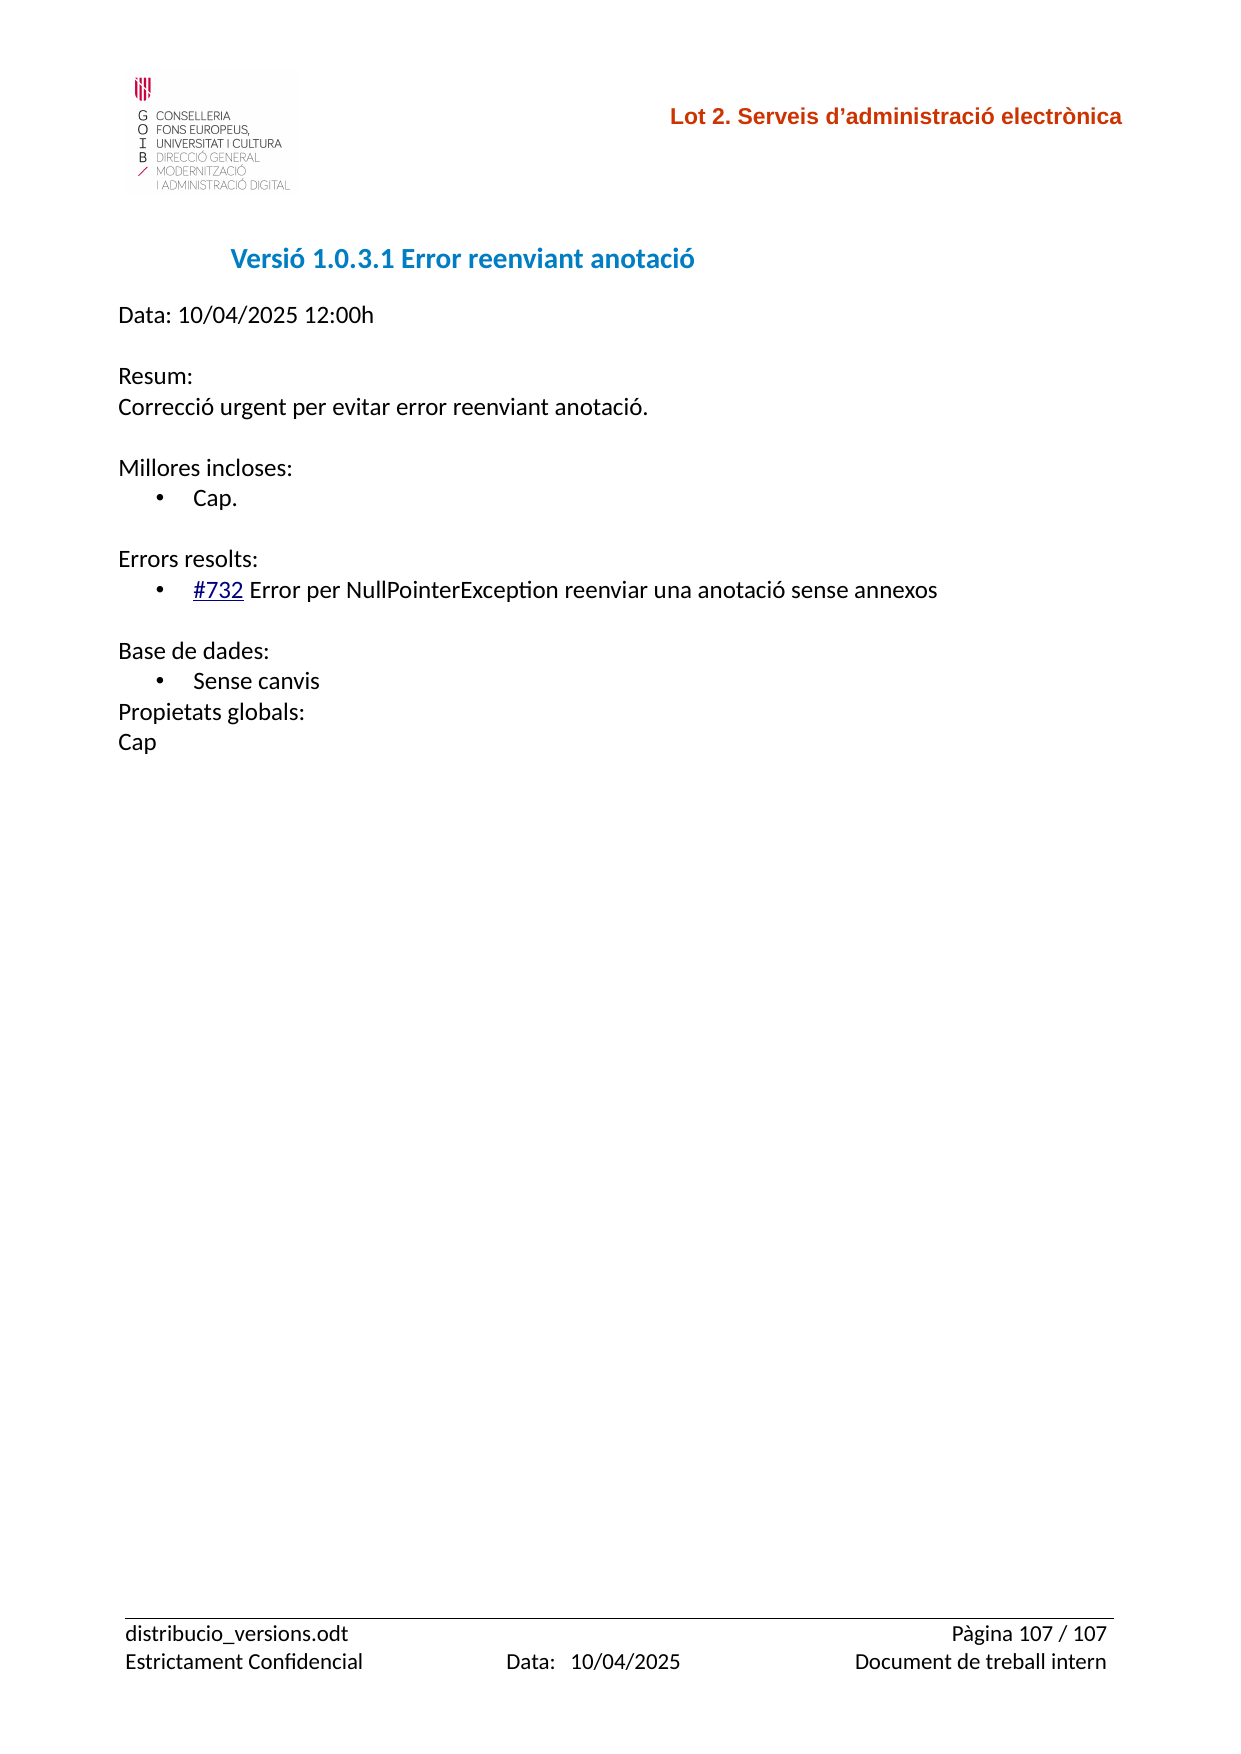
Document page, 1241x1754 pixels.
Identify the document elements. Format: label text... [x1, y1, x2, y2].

text Millores incloses: [118, 452, 1122, 482]
list Cap. [156, 482, 1122, 513]
subtitle Versió 1.0.3.1 Error reenviant anotació [153, 240, 1122, 275]
text Resum: [118, 360, 1122, 391]
text Cap [118, 726, 1122, 757]
text Data: 10/04/2025 12:00h [118, 299, 1122, 329]
text Propietats globals: [118, 696, 1122, 726]
picture [126, 70, 299, 197]
text Base de dades: [118, 635, 1122, 665]
text Errors resolts: [118, 543, 1122, 574]
text Correcció urgent per evitar error reenviant anotació. [118, 391, 1122, 421]
list Sense canvis [156, 665, 1122, 696]
list #732 Error per NullPointerException reenviar una anotació sense annexos [156, 574, 1122, 604]
